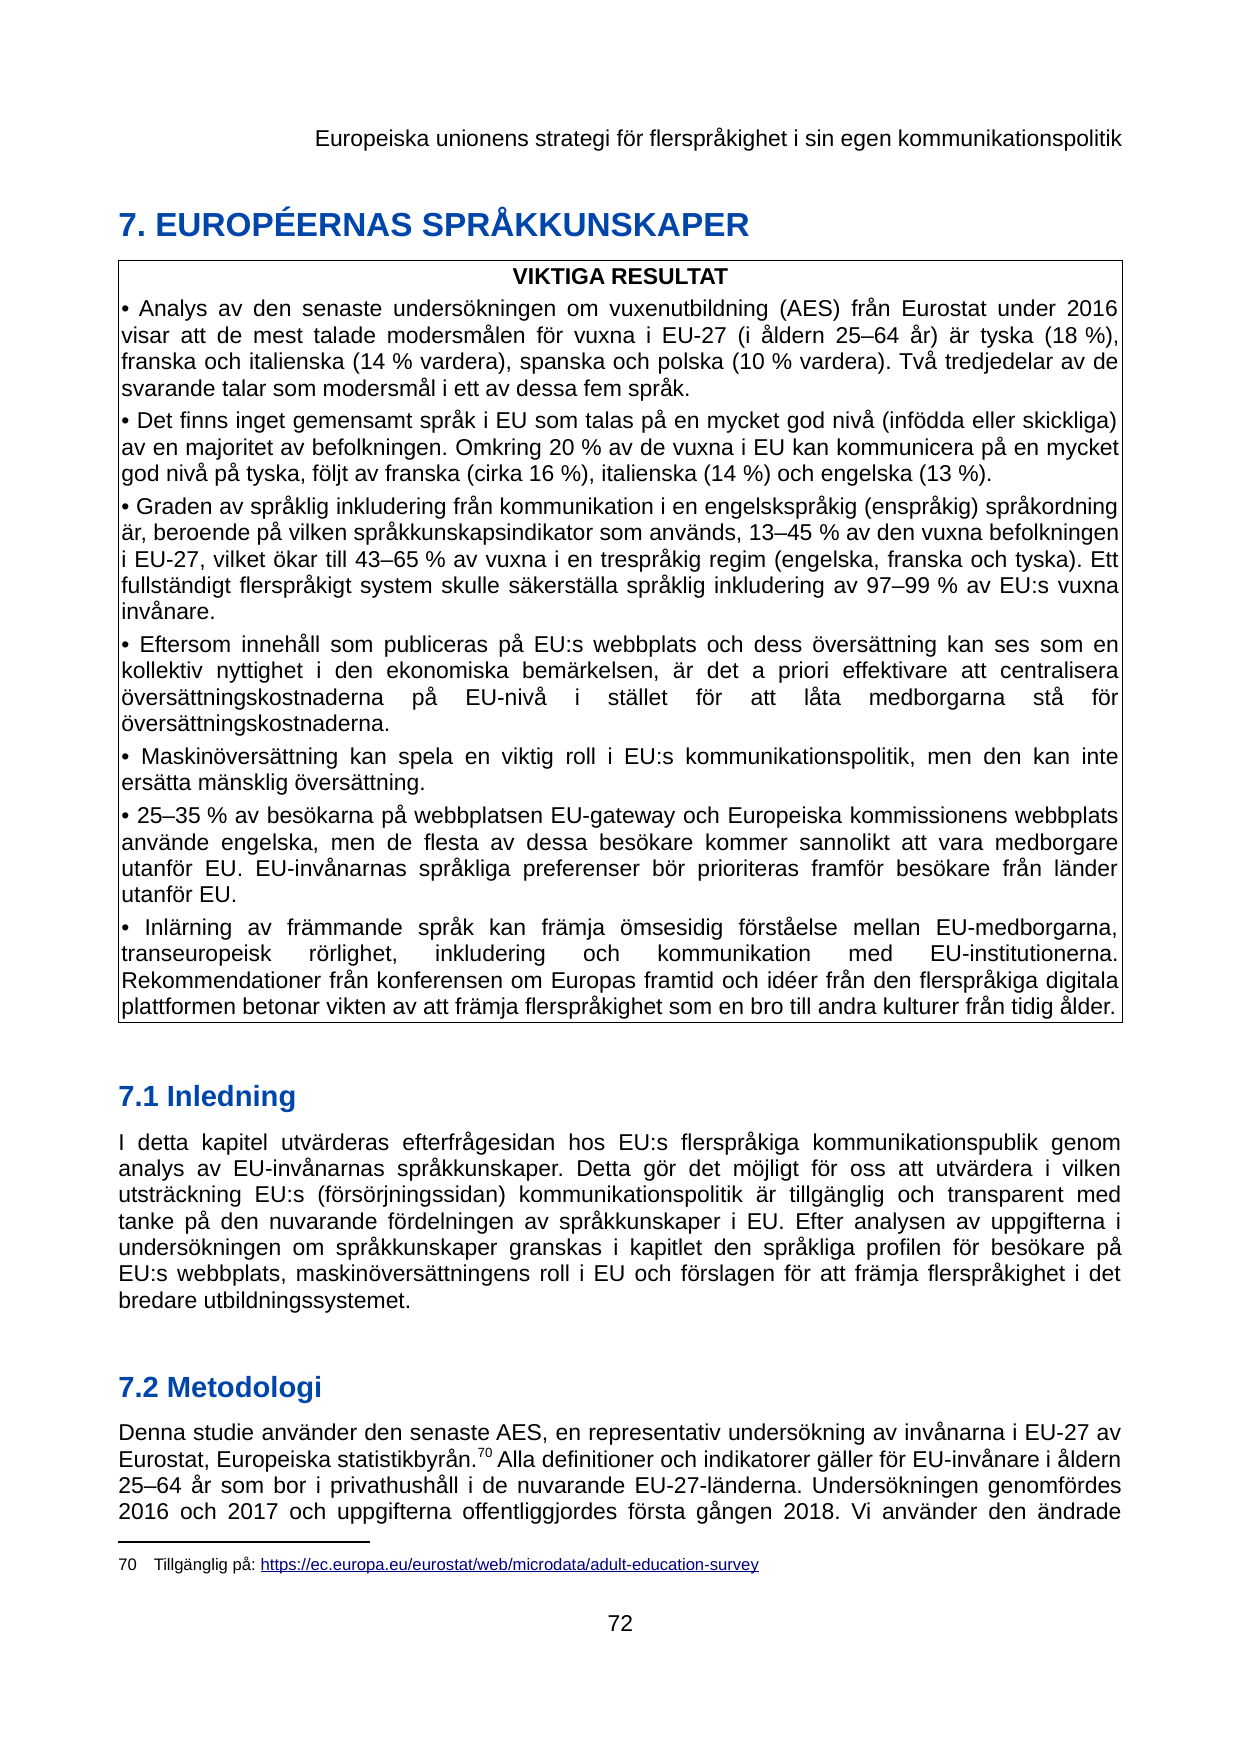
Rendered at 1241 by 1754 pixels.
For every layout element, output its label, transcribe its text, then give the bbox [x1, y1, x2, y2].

text • Inlärning av främmande språk kan främja ömsesidig förståelse mellan EU-medborgarna, transeuropeisk rörlighet, inkludering och kommunikation med EU-institutionerna. Rekommendationer från konferensen om Europas framtid och idéer från den flerspråkiga digitala plattformen betonar vikten av att främja flerspråkighet som en bro till andra kulturer från tidig ålder. [119, 911, 1122, 1022]
text • 25–35 % av besökarna på webbplatsen EU-gateway och Europeiska kommissionens webbplats använde engelska, men de flesta av dessa besökare kommer sannolikt att vara medborgare utanför EU. EU-invånarnas språkliga preferenser bör prioriteras framför besökare från länder utanför EU. [119, 799, 1122, 907]
text • Det finns inget gemensamt språk i EU som talas på en mycket god nivå (infödda eller skickliga) av en majoritet av befolkningen. Omkring 20 % av de vuxna i EU kan kommunicera på en mycket god nivå på tyska, följt av franska (cirka 16 %), italienska (14 %) och engelska (13 %). [119, 404, 1122, 486]
subtitle 7.1 Inledning [118, 1079, 1122, 1113]
text • Maskinöversättning kan spela en viktig roll i EU:s kommunikationspolitik, men den kan inte ersätta mänsklig översättning. [119, 740, 1122, 796]
subtitle 7.2 Metodologi [118, 1370, 1122, 1403]
text Tillgänglig på: https://ec.europa.eu/eurostat/web/microdata/adult-education-survey [118, 1554, 1122, 1573]
text VIKTIGA RESULTAT [119, 261, 1122, 289]
subtitle 7. EUROPÉERNAS SPRÅKKUNSKAPER [118, 205, 1122, 244]
text • Graden av språklig inkludering från kommunikation i en engelskspråkig (enspråkig) språkordning är, beroende på vilken språkkunskapsindikator som används, 13–45 % av den vuxna befolkningen i EU-27, vilket ökar till 43–65 % av vuxna i en trespråkig regim (engelska, franska och tyska). Ett fullständigt flerspråkigt system skulle säkerställa språklig inkludering av 97–99 % av EU:s vuxna invånare. [119, 490, 1122, 624]
text • Eftersom innehåll som publiceras på EU:s webbplats och dess översättning kan ses som en kollektiv nyttighet i den ekonomiska bemärkelsen, är det a priori effektivare att centralisera översättningskostnaderna på EU-nivå i stället för att låta medborgarna stå för översättningskostnaderna. [119, 628, 1122, 736]
text • Analys av den senaste undersökningen om vuxenutbildning (AES) från Eurostat under 2016 visar att de mest talade modersmålen för vuxna i EU-27 (i åldern 25–64 år) är tyska (18 %), franska och italienska (14 % vardera), spanska och polska (10 % vardera). Två tredjedelar av de svarande talar som modersmål i ett av dessa fem språk. [119, 292, 1122, 401]
text I detta kapitel utvärderas efterfrågesidan hos EU:s flerspråkiga kommunikationspublik genom analys av EU-invånarnas språkkunskaper. Detta gör det möjligt för oss att utvärdera i vilken utsträckning EU:s (försörjningssidan) kommunikationspolitik är tillgänglig och transparent med tanke på den nuvarande fördelningen av språkkunskaper i EU. Efter analysen av uppgifterna i undersökningen om språkkunskaper granskas i kapitlet den språkliga profilen för besökare på EU:s webbplats, maskinöversättningens roll i EU och förslagen för att främja flerspråkighet i det bredare utbildningssystemet. [118, 1128, 1122, 1313]
text Denna studie använder den senaste AES, en representativ undersökning av invånarna i EU-27 av Eurostat, Europeiska statistikbyrån. Alla definitioner och indikatorer gäller för EU-invånare i åldern 25–64 år som bor i privathushåll i de nuvarande EU-27-länderna. Undersökningen genomfördes 2016 och 2017 och uppgifterna offentliggjordes första gången 2018. Vi använder den ändrade [118, 1419, 1122, 1524]
